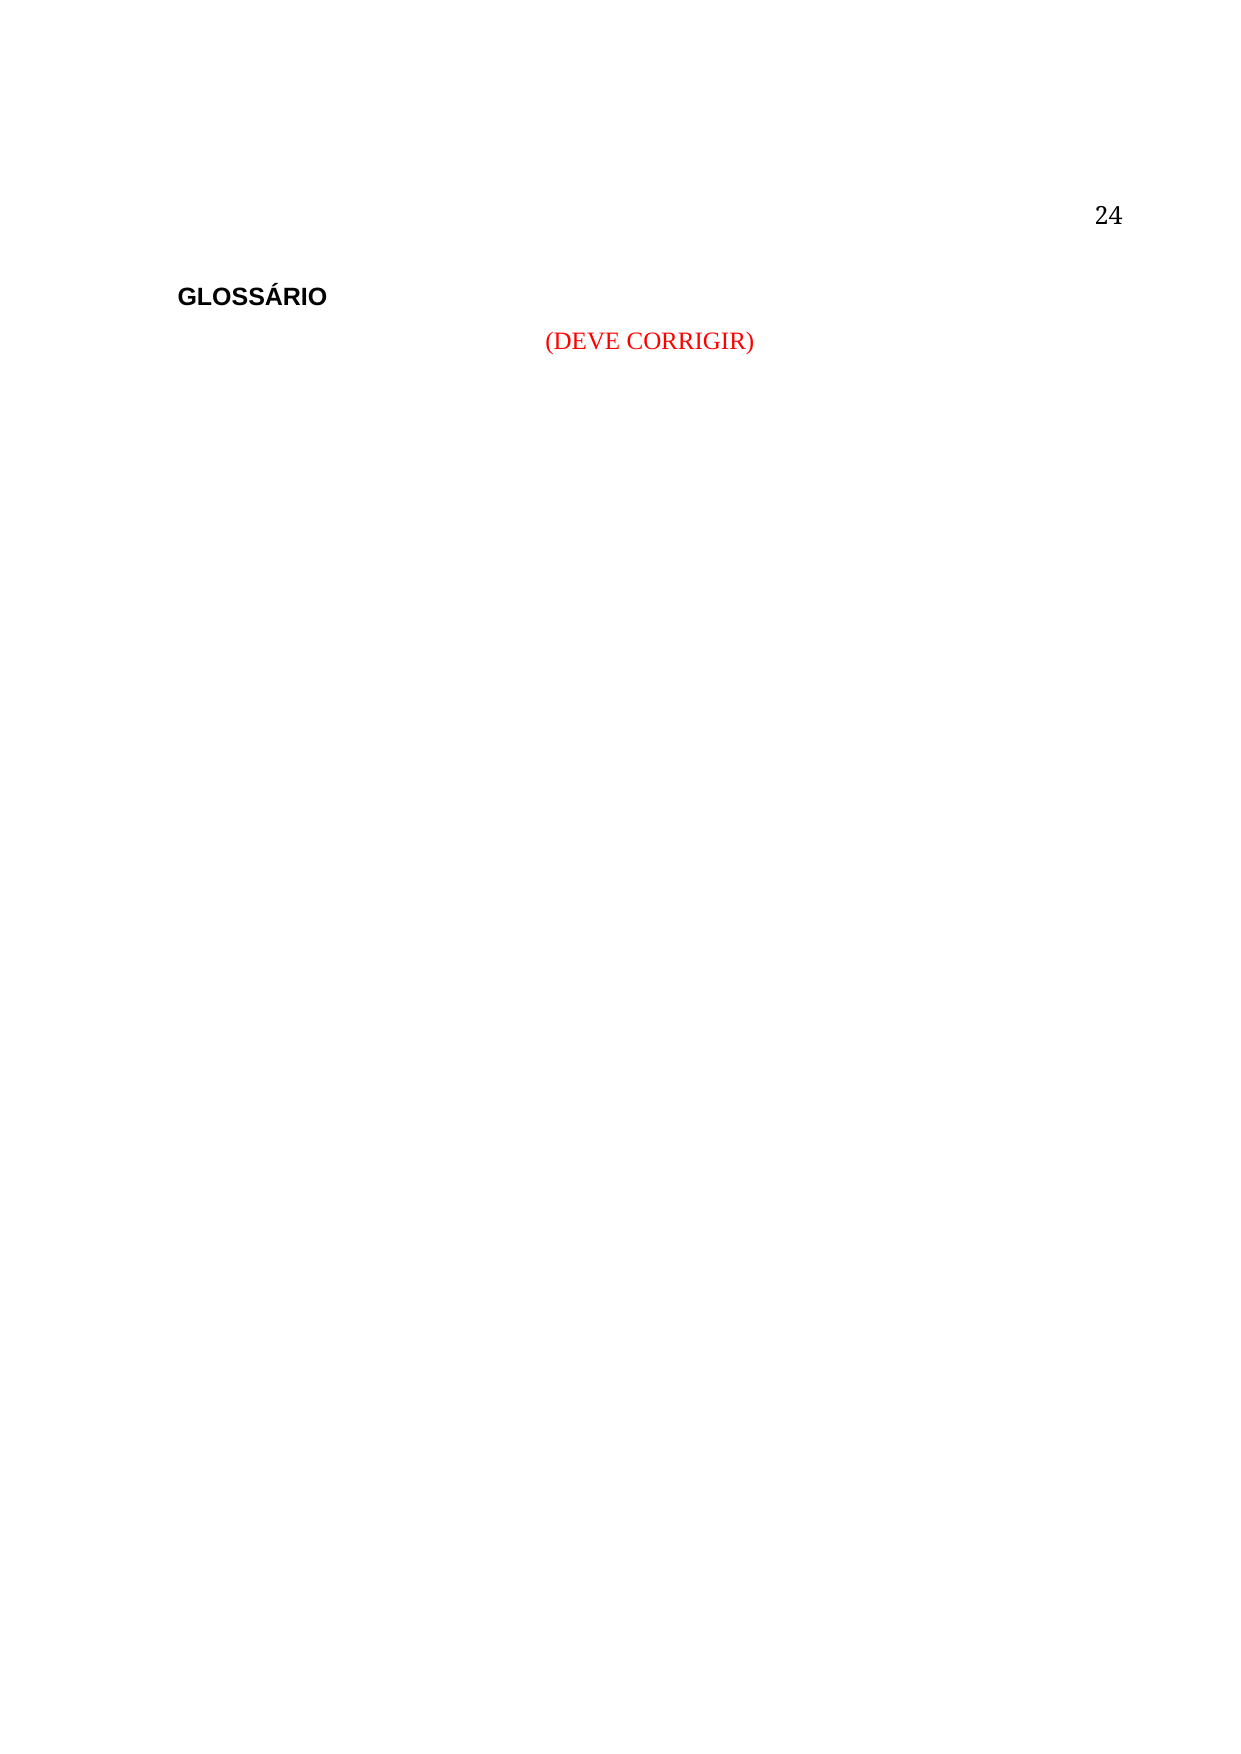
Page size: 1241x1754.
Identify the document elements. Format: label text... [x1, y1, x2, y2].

subtitle GLOSSÁRIO [177, 282, 1122, 311]
text (DEVE CORRIGIR) [177, 325, 1122, 355]
